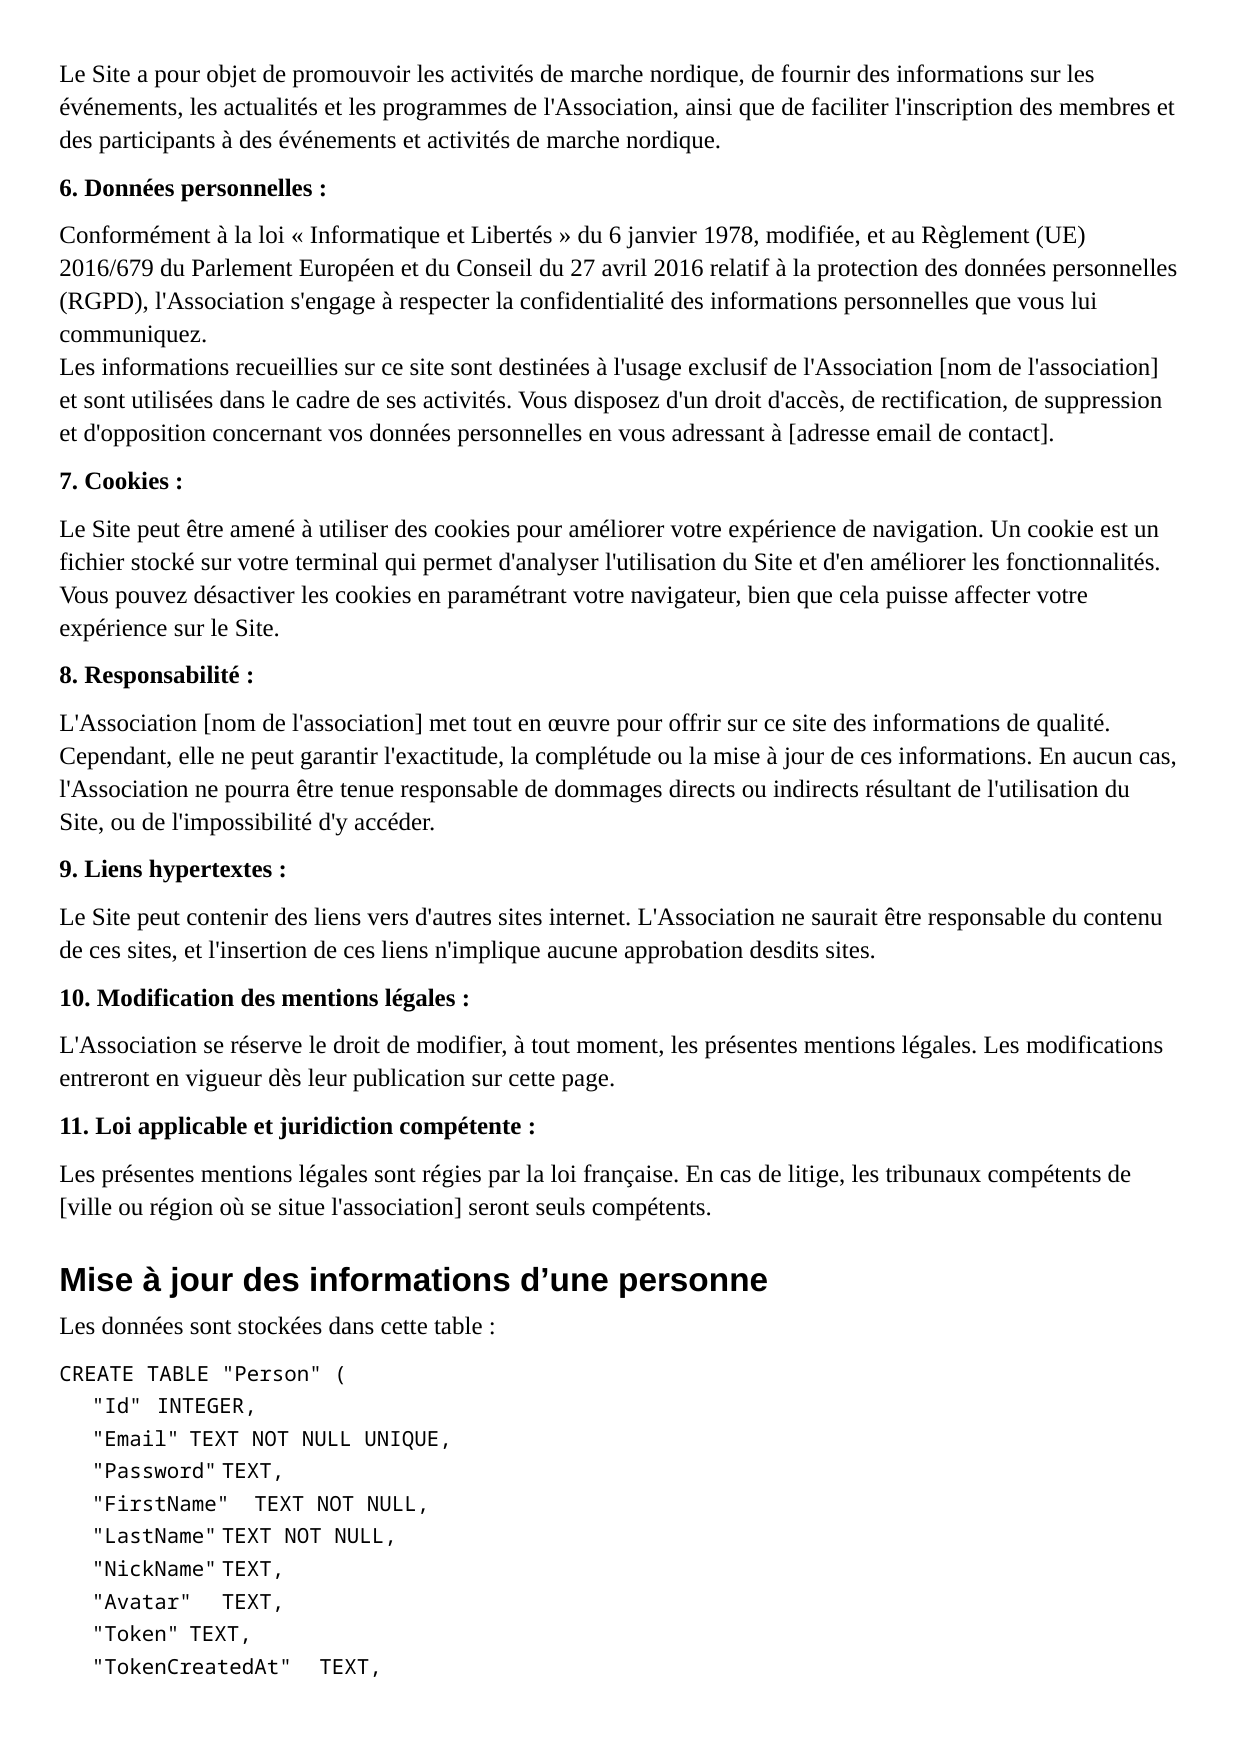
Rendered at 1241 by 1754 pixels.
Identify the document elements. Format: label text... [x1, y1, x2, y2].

text "Email" TEXT NOT NULL UNIQUE, [59, 1424, 1181, 1452]
text Le Site peut contenir des liens vers d'autres sites internet. L'Association ne saurait être responsable du contenu de ces sites, et l'insertion de ces liens n'implique aucune approbation desdits sites. [59, 902, 1181, 964]
text "FirstName" TEXT NOT NULL, [59, 1489, 1181, 1517]
text 7. Cookies : [59, 466, 1181, 495]
text L'Association [nom de l'association] met tout en œuvre pour offrir sur ce site des informations de qualité. Cependant, elle ne peut garantir l'exactitude, la complétude ou la mise à jour de ces informations. En aucun cas, l'Association ne pourra être tenue responsable de dommages directs ou indirects résultant de l'utilisation du Site, ou de l'impossibilité d'y accéder. [59, 708, 1181, 836]
text Les données sont stockées dans cette table : [59, 1311, 1181, 1340]
text Les présentes mentions légales sont régies par la loi française. En cas de litige, les tribunaux compétents de [ville ou région où se situe l'association] seront seuls compétents. [59, 1159, 1181, 1220]
text "TokenCreatedAt" TEXT, [59, 1652, 1181, 1681]
text Conformément à la loi « Informatique et Libertés » du 6 janvier 1978, modifiée, et au Règlement (UE) 2016/679 du Parlement Européen et du Conseil du 27 avril 2016 relatif à la protection des données personnelles (RGPD), l'Association s'engage à respecter la confidentialité des informations personnelles que vous lui communiquez. Les informations recueillies sur ce site sont destinées à l'usage exclusif de l'Association [nom de l'association] et sont utilisées dans le cadre de ses activités. Vous disposez d'un droit d'accès, de rectification, de suppression et d'opposition concernant vos données personnelles en vous adressant à [adresse email de contact]. [59, 220, 1181, 447]
text "Id" INTEGER, [59, 1391, 1181, 1420]
text "Token" TEXT, [59, 1619, 1181, 1648]
text 8. Responsabilité : [59, 660, 1181, 689]
text Le Site peut être amené à utiliser des cookies pour améliorer votre expérience de navigation. Un cookie est un fichier stocké sur votre terminal qui permet d'analyser l'utilisation du Site et d'en améliorer les fonctionnalités. Vous pouvez désactiver les cookies en paramétrant votre navigateur, bien que cela puisse affecter votre expérience sur le Site. [59, 514, 1181, 641]
subtitle Mise à jour des informations d’une personne [59, 1260, 1181, 1298]
text "NickName" TEXT, [59, 1554, 1181, 1583]
text 11. Loi applicable et juridiction compétente : [59, 1111, 1181, 1140]
text Le Site a pour objet de promouvoir les activités de marche nordique, de fournir des informations sur les événements, les actualités et les programmes de l'Association, ainsi que de faciliter l'inscription des membres et des participants à des événements et activités de marche nordique. [59, 59, 1181, 154]
text 6. Données personnelles : [59, 173, 1181, 201]
text "Avatar" TEXT, [59, 1587, 1181, 1615]
text "LastName" TEXT NOT NULL, [59, 1522, 1181, 1550]
text L'Association se réserve le droit de modifier, à tout moment, les présentes mentions légales. Les modifications entreront en vigueur dès leur publication sur cette page. [59, 1030, 1181, 1092]
text CREATE TABLE "Person" ( [59, 1359, 1181, 1387]
text 9. Liens hypertextes : [59, 854, 1181, 883]
text "Password" TEXT, [59, 1456, 1181, 1485]
text 10. Modification des mentions légales : [59, 983, 1181, 1012]
